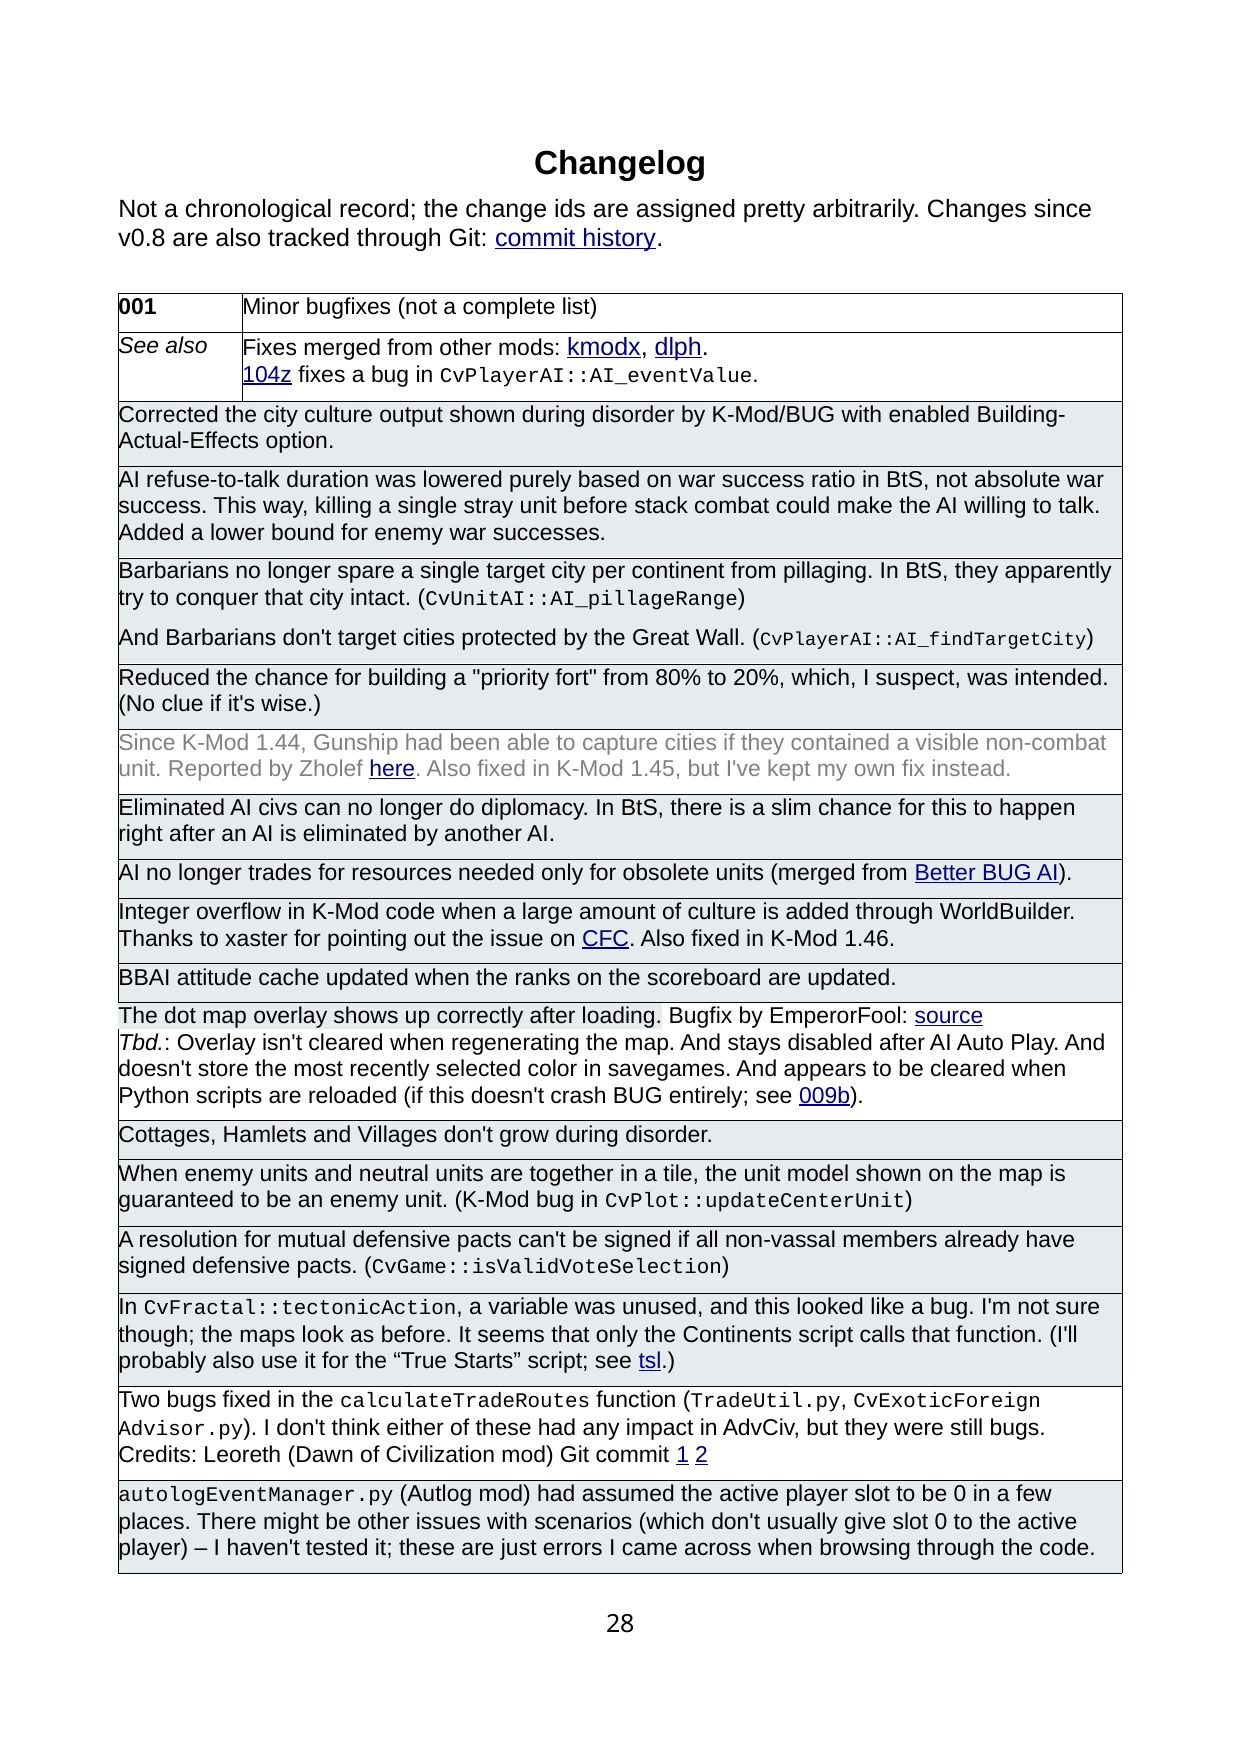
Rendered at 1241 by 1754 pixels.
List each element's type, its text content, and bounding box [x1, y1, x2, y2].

table_cell Eliminated AI civs can no longer do diplomacy. In BtS, there is a slim chance for this to happen right after an AI is eliminated by another AI. [119, 795, 1122, 859]
table_header 001 [119, 294, 242, 332]
table_header Minor bugfixes (not a complete list) [243, 294, 1122, 332]
table_cell The dot map overlay shows up correctly after loading. Bugfix by EmperorFool: source Tbd.: Overlay isn't cleared when regenerating the map. And stays disabled after AI Auto Play. And doesn't store the most recently selected color in savegames. And appears to be cleared when Python scripts are reloaded (if this doesn't crash BUG entirely; see 009b). [119, 1003, 1122, 1120]
table_cell Fixes merged from other mods: kmodx, dlph. 104z fixes a bug in CvPlayerAI::AI_eventValue. [243, 333, 1122, 401]
table_cell Cottages, Hamlets and Villages don't grow during disorder. [119, 1121, 1122, 1159]
table_cell Integer overflow in K-Mod code when a large amount of culture is added through WorldBuilder. Thanks to xaster for pointing out the issue on CFC. Also fixed in K-Mod 1.46. [119, 899, 1122, 963]
table_cell Corrected the city culture output shown during disorder by K-Mod/BUG with enabled Building-Actual-Effects option. [119, 402, 1122, 466]
table_cell BBAI attitude cache updated when the ranks on the scoreboard are updated. [119, 964, 1122, 1002]
table_cell Two bugs fixed in the calculateTradeRoutes function (TradeUtil.py, CvExoticForeign Advisor.py). I don't think either of these had any impact in AdvCiv, but they were still bugs. Credits: Leoreth (Dawn of Civilization mod) Git commit 1 2 [119, 1387, 1122, 1480]
table_cell A resolution for mutual defensive pacts can't be signed if all non-vassal members already have signed defensive pacts. (CvGame::isValidVoteSelection) [119, 1227, 1122, 1293]
table_cell AI refuse-to-talk duration was lowered purely based on war success ratio in BtS, not absolute war success. This way, killing a single stray unit before stack combat could make the AI willing to talk. Added a lower bound for enemy war successes. [119, 467, 1122, 557]
table_cell In CvFractal::tectonicAction, a variable was unused, and this looked like a bug. I'm not sure though; the maps look as before. It seems that only the Continents script calls that function. (I'll probably also use it for the “True Starts” script; see tsl.) [119, 1294, 1122, 1386]
table_cell Barbarians no longer spare a single target city per continent from pillaging. In BtS, they apparently try to conquer that city intact. (CvUnitAI::AI_pillageRange) And Barbarians don't target cities protected by the Great Wall. (CvPlayerAI::AI_findTargetCity) [119, 559, 1122, 663]
table_cell Since K-Mod 1.44, Gunship had been able to capture cities if they contained a visible non-combat unit. Reported by Zholef here. Also fixed in K-Mod 1.45, but I've kept my own fix instead. [119, 730, 1122, 794]
table_cell autologEventManager.py (Autlog mod) had assumed the active player slot to be 0 in a few places. There might be other issues with scenarios (which don't usually give slot 0 to the active player) – I haven't tested it; these are just errors I came across when browsing through the code. [119, 1481, 1122, 1573]
table_cell When enemy units and neutral units are together in a tile, the unit model shown on the map is guaranteed to be an enemy unit. (K-Mod bug in CvPlot::updateCenterUnit) [119, 1160, 1122, 1226]
table_cell AI no longer trades for resources needed only for obsolete units (merged from Better BUG AI). [119, 860, 1122, 898]
table_cell Reduced the chance for building a "priority fort" from 80% to 20%, which, I suspect, was intended. (No clue if it's wise.) [119, 665, 1122, 729]
table_cell See also [119, 333, 242, 401]
subtitle Changelog [118, 143, 1122, 182]
text Not a chronological record; the change ids are assigned pretty arbitrarily. Changes since v0.8 are also tracked through Git: commit history. [118, 194, 1122, 280]
